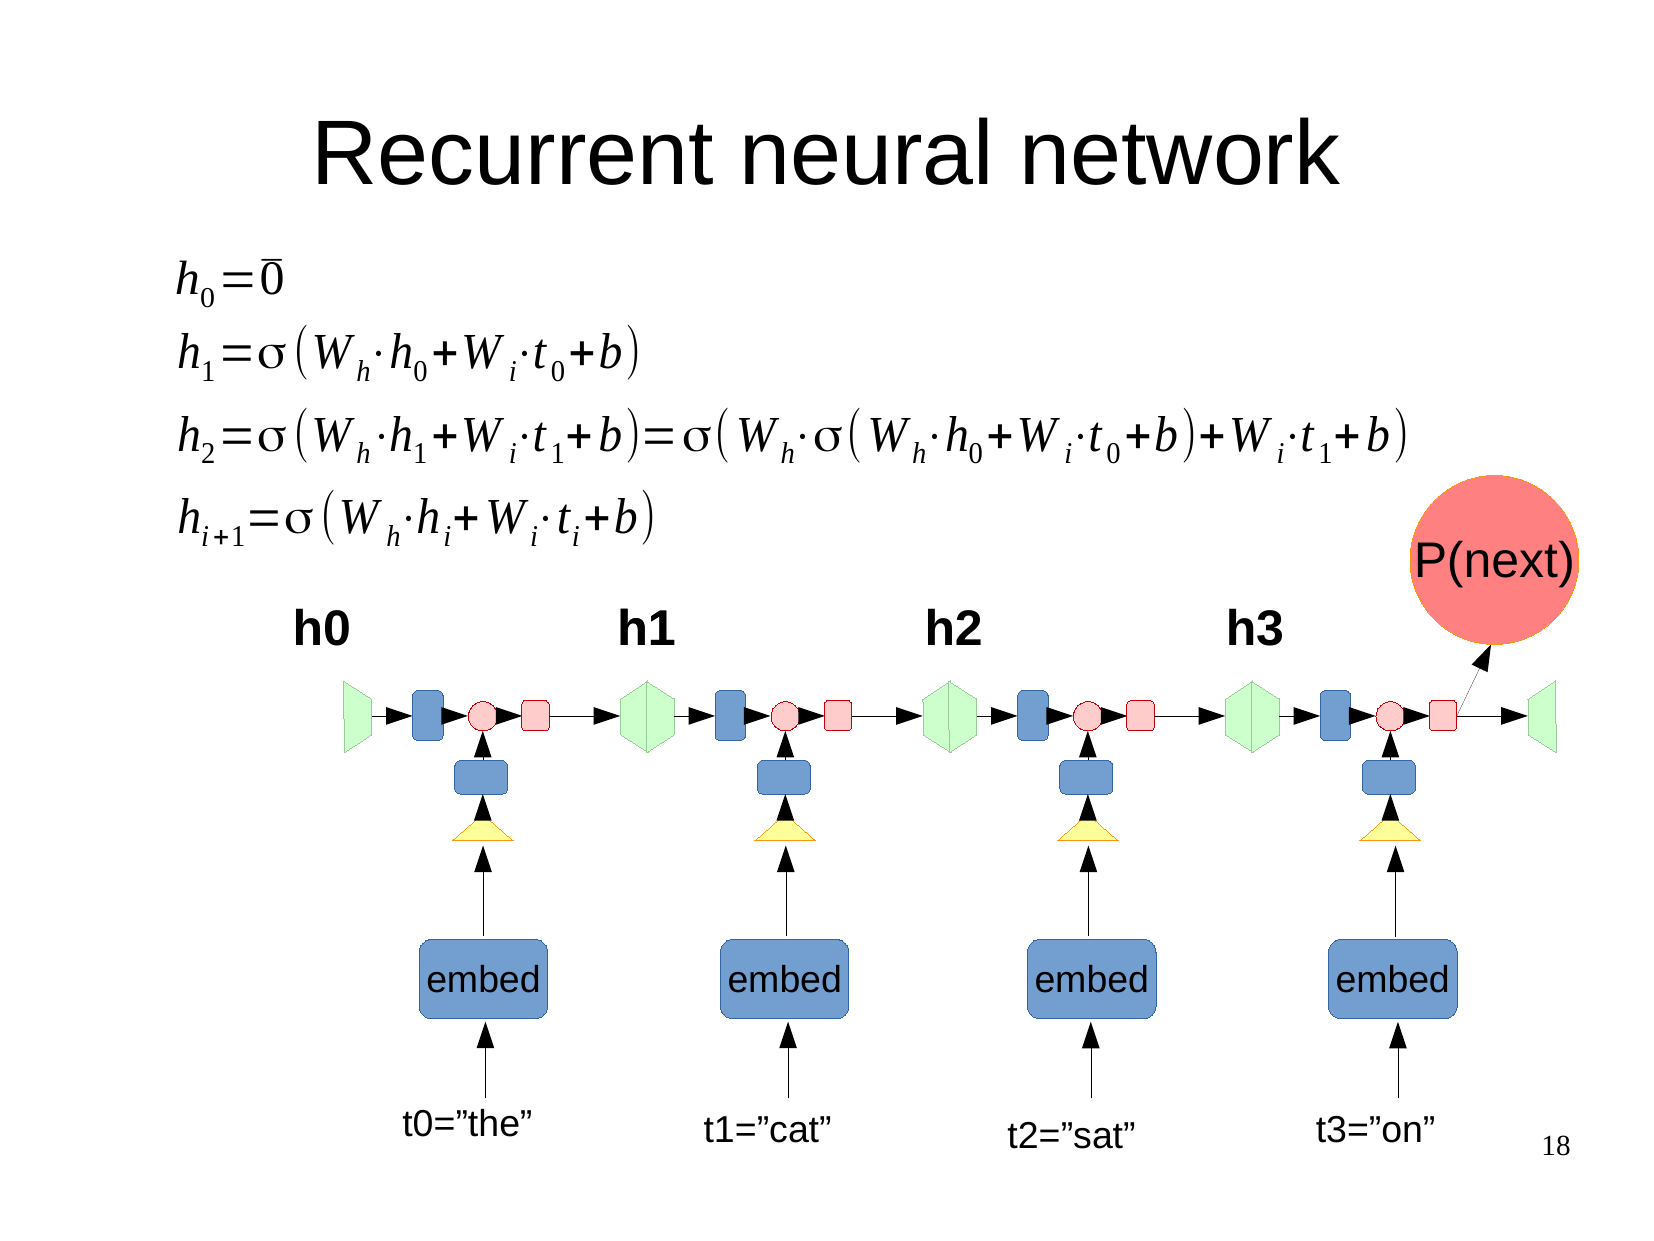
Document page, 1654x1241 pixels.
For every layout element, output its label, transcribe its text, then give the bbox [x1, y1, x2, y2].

text_box [1126, 700, 1155, 731]
text_box t1=”cat” [688, 1101, 899, 1159]
text_box [922, 684, 977, 753]
text_box [620, 684, 675, 753]
text_box [715, 690, 746, 741]
text_box [1429, 700, 1457, 731]
text_box [521, 700, 550, 731]
text_box [1057, 821, 1119, 841]
text_box [454, 760, 508, 795]
text_box [412, 690, 444, 741]
text_box t2=”sat” [992, 1107, 1219, 1165]
chart [162, 486, 670, 559]
text_box [771, 701, 798, 731]
text_box [1320, 690, 1351, 741]
text_box [1059, 760, 1113, 795]
text_box embed [720, 939, 849, 1019]
text_box [1017, 690, 1049, 741]
chart [165, 403, 1421, 469]
text_box [468, 701, 495, 731]
text_box [343, 684, 372, 753]
text_box [1225, 684, 1280, 753]
text_box [754, 821, 816, 841]
text_box [1073, 701, 1100, 731]
text_box embed [1328, 939, 1458, 1019]
text_box [1362, 760, 1416, 795]
text_box [1359, 821, 1421, 841]
chart [165, 320, 655, 387]
chart [162, 252, 299, 315]
text_box [824, 700, 852, 731]
text_box [1527, 680, 1557, 753]
text_box h1 [602, 592, 730, 684]
text_box t0=”the” [387, 1095, 597, 1152]
text_box [757, 760, 811, 795]
text_box [452, 821, 514, 841]
title Recurrent neural network [82, 49, 1571, 257]
text_box h0 [277, 592, 405, 684]
text_box t3=”on” [1301, 1101, 1515, 1159]
text_box h3 [1211, 592, 1338, 684]
text_box P(next) [1410, 475, 1579, 645]
text_box h2 [909, 592, 1037, 684]
text_box [1375, 701, 1403, 731]
text_box embed [419, 939, 548, 1019]
text_box embed [1027, 939, 1157, 1019]
